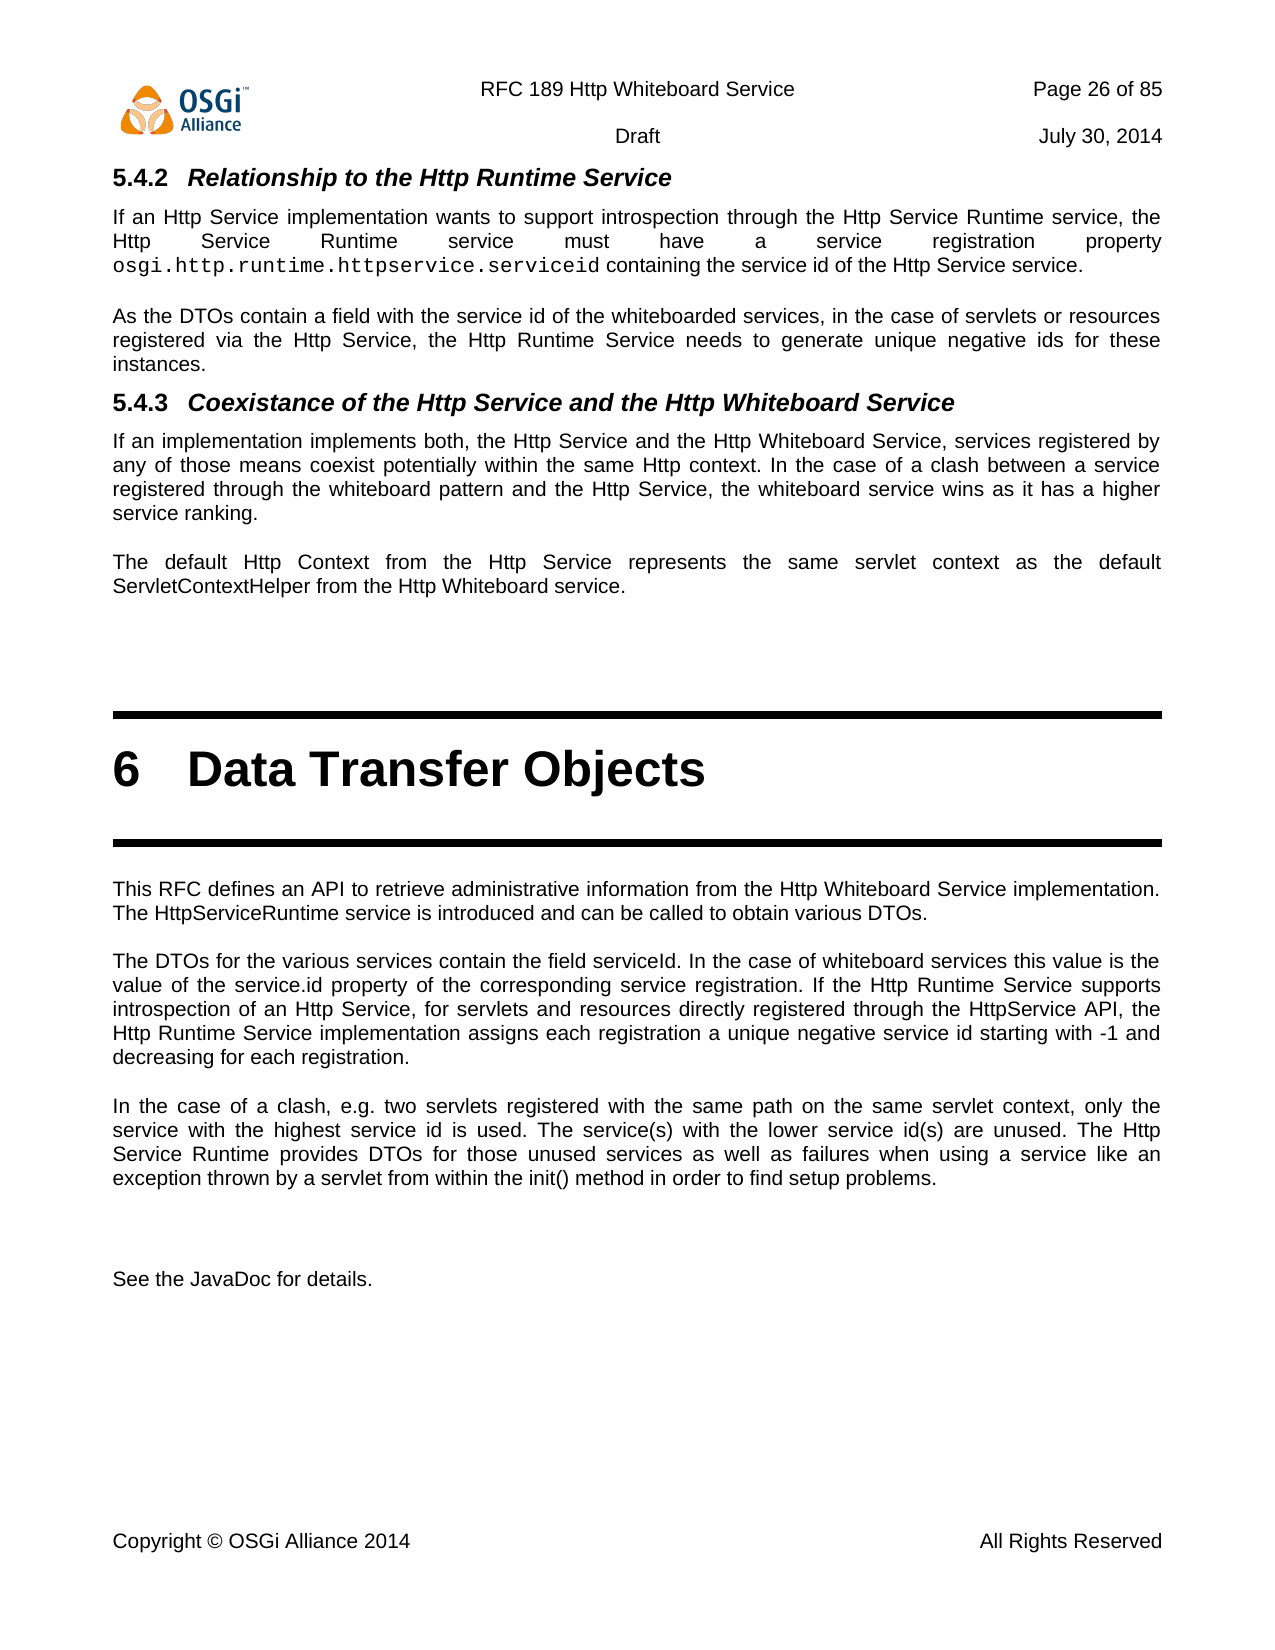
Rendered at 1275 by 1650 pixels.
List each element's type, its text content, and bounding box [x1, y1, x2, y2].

text As the DTOs contain a field with the service id of the whiteboarded services, in the case of servlets or resources registered via the Http Service, the Http Runtime Service needs to generate unique negative ids for these instances. [112, 304, 1162, 376]
text If an Http Service implementation wants to support introspection through the Http Service Runtime service, the Http Service Runtime service must have a service registration property osgi.http.runtime.httpservice.serviceid containing the service id of the Http Service service. [112, 205, 1162, 279]
text This RFC defines an API to retrieve administrative information from the Http Whiteboard Service implementation. The HttpServiceRuntime service is introduced and can be called to obtain various DTOs. [112, 876, 1162, 924]
text The DTOs for the various services contain the field serviceId. In the case of whiteboard services this value is the value of the service.id property of the corresponding service registration. If the Http Runtime Service supports introspection of an Http Service, for servlets and resources directly registered through the HttpService API, the Http Runtime Service implementation assigns each registration a unique negative service id starting with -1 and decreasing for each registration. [112, 949, 1162, 1069]
text The default Http Context from the Http Service represents the same servlet context as the default ServletContextHelper from the Http Whiteboard service. [112, 550, 1162, 598]
subtitle Data Transfer Objects [112, 712, 1162, 847]
text See the JavaDoc for details. [112, 1266, 1162, 1290]
subtitle Coexistance of the Http Service and the Http Whiteboard Service [112, 388, 1162, 417]
text If an implementation implements both, the Http Service and the Http Whiteboard Service, services registered by any of those means coexist potentially within the same Http context. In the case of a clash between a service registered through the whiteboard pattern and the Http Service, the whiteboard service wins as it has a higher service ranking. [112, 429, 1162, 525]
picture [113, 78, 257, 142]
text In the case of a clash, e.g. two servlets registered with the same path on the same servlet context, only the service with the highest service id is used. The service(s) with the lower service id(s) are unused. The Http Service Runtime provides DTOs for those unused services as well as failures when using a service like an exception thrown by a servlet from within the init() method in order to find setup problems. [112, 1094, 1162, 1190]
subtitle Relationship to the Http Runtime Service [112, 159, 1162, 192]
